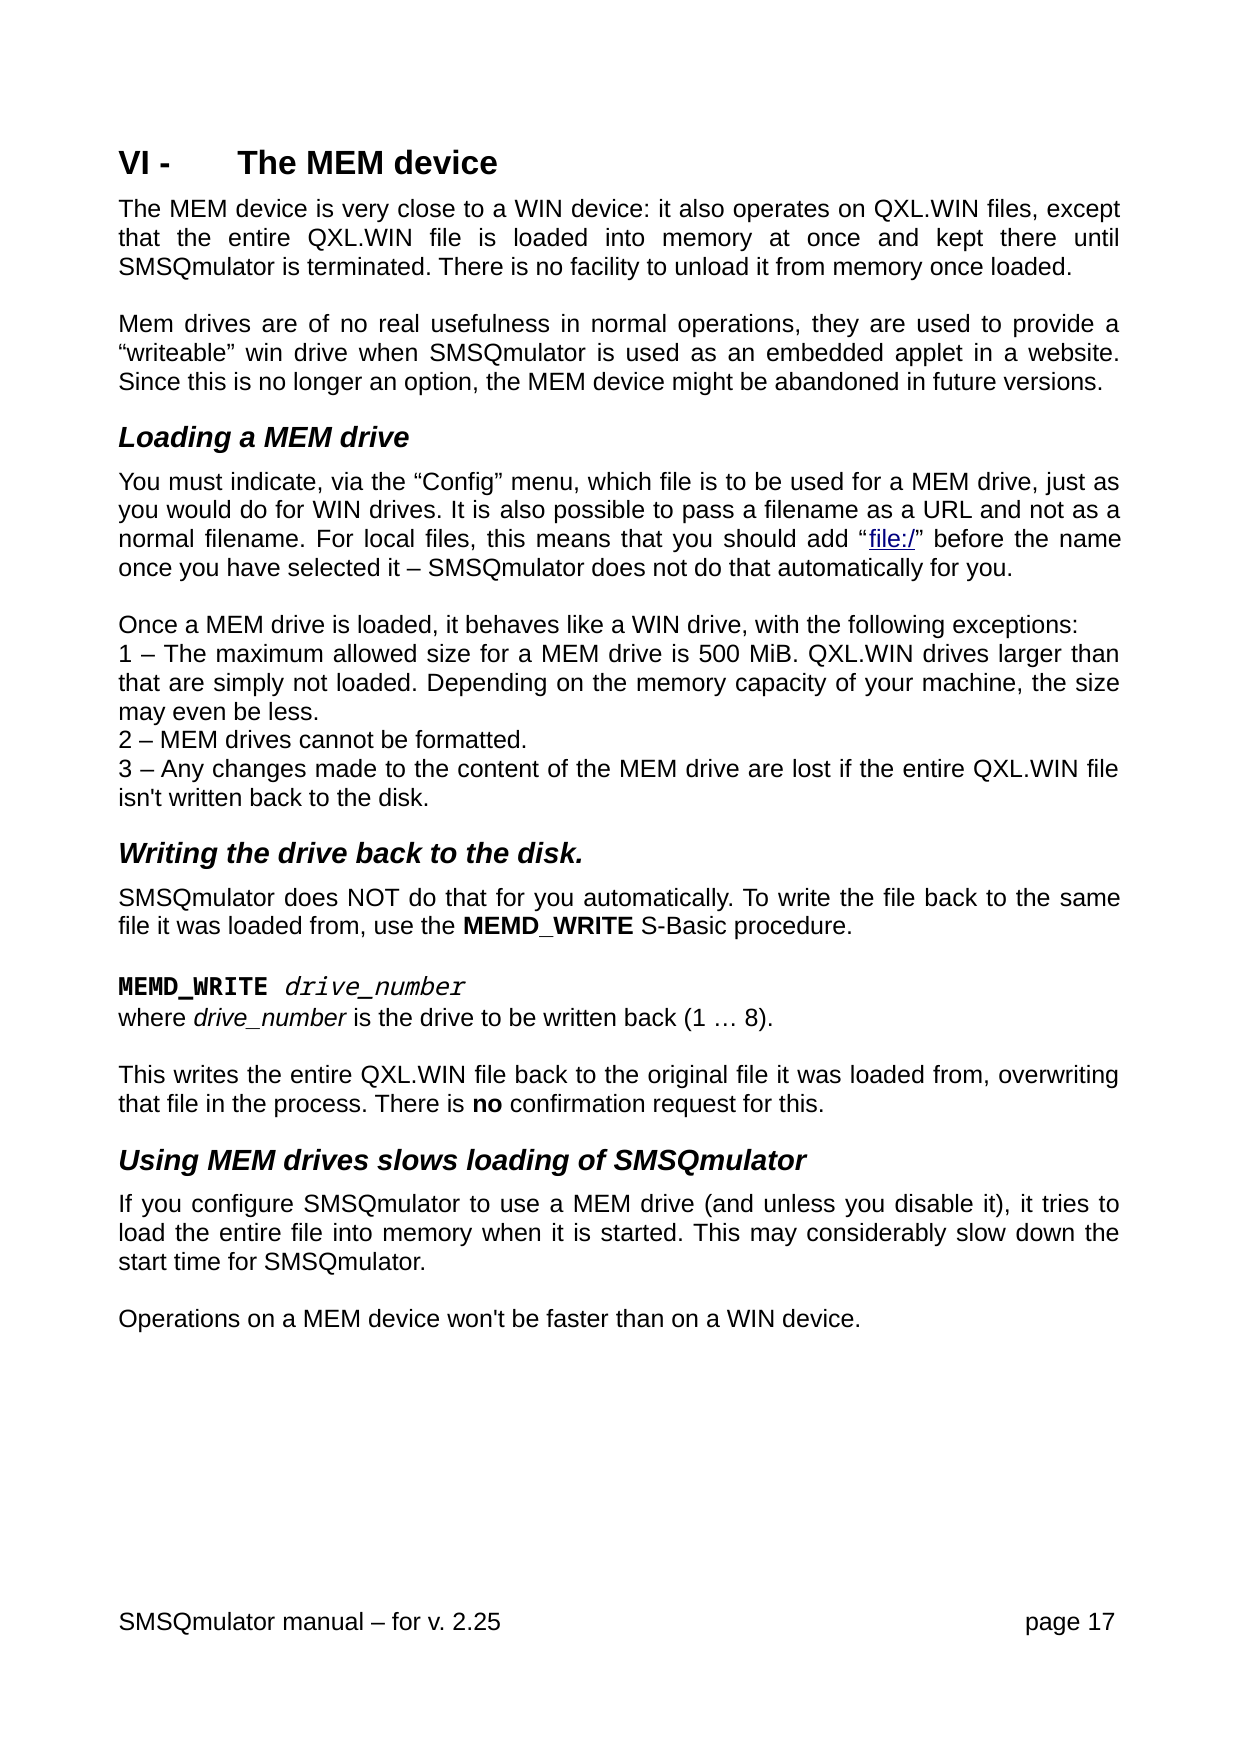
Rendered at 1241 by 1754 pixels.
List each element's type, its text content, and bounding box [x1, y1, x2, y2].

text where drive_number is the drive to be written back (1 … 8). [118, 1003, 1122, 1032]
text Mem drives are of no real usefulness in normal operations, they are used to provide a “writeable” win drive when SMSQmulator is used as an embedded applet in a website. Since this is no longer an option, the MEM device might be abandoned in future versions. [118, 309, 1122, 396]
subtitle Writing the drive back to the disk. [118, 837, 1122, 870]
text If you configure SMSQmulator to use a MEM drive (and unless you disable it), it tries to load the entire file into memory when it is started. This may considerably slow down the start time for SMSQmulator. [118, 1189, 1122, 1275]
subtitle Using MEM drives slows loading of SMSQmulator [118, 1143, 1122, 1176]
subtitle Loading a MEM drive [118, 421, 1122, 454]
text You must indicate, via the “Config” menu, which file is to be used for a MEM drive, just as you would do for WIN drives. It is also possible to pass a filename as a URL and not as a normal filename. For local files, this means that you should add “file:/” before the name once you have selected it – SMSQmulator does not do that automatically for you. [118, 467, 1122, 582]
text MEMD_WRITE drive_number [118, 969, 1122, 1003]
text 2 – MEM drives cannot be formatted. [118, 725, 1122, 754]
text Operations on a MEM device won't be faster than on a WIN device. [118, 1304, 1122, 1333]
text The MEM device is very close to a WIN device: it also operates on QXL.WIN files, except that the entire QXL.WIN file is loaded into memory at once and kept there until SMSQmulator is terminated. There is no facility to unload it from memory once loaded. [118, 194, 1122, 281]
subtitle The MEM device [118, 143, 1122, 182]
text This writes the entire QXL.WIN file back to the original file it was loaded from, overwriting that file in the process. There is no confirmation request for this. [118, 1060, 1122, 1118]
text SMSQmulator does NOT do that for you automatically. To write the file back to the same file it was loaded from, use the MEMD_WRITE S-Basic procedure. [118, 883, 1122, 940]
text 1 – The maximum allowed size for a MEM drive is 500 MiB. QXL.WIN drives larger than that are simply not loaded. Depending on the memory capacity of your machine, the size may even be less. [118, 639, 1122, 725]
text Once a MEM drive is loaded, it behaves like a WIN drive, with the following exceptions: [118, 610, 1122, 639]
text 3 – Any changes made to the content of the MEM drive are lost if the entire QXL.WIN file isn't written back to the disk. [118, 754, 1122, 812]
